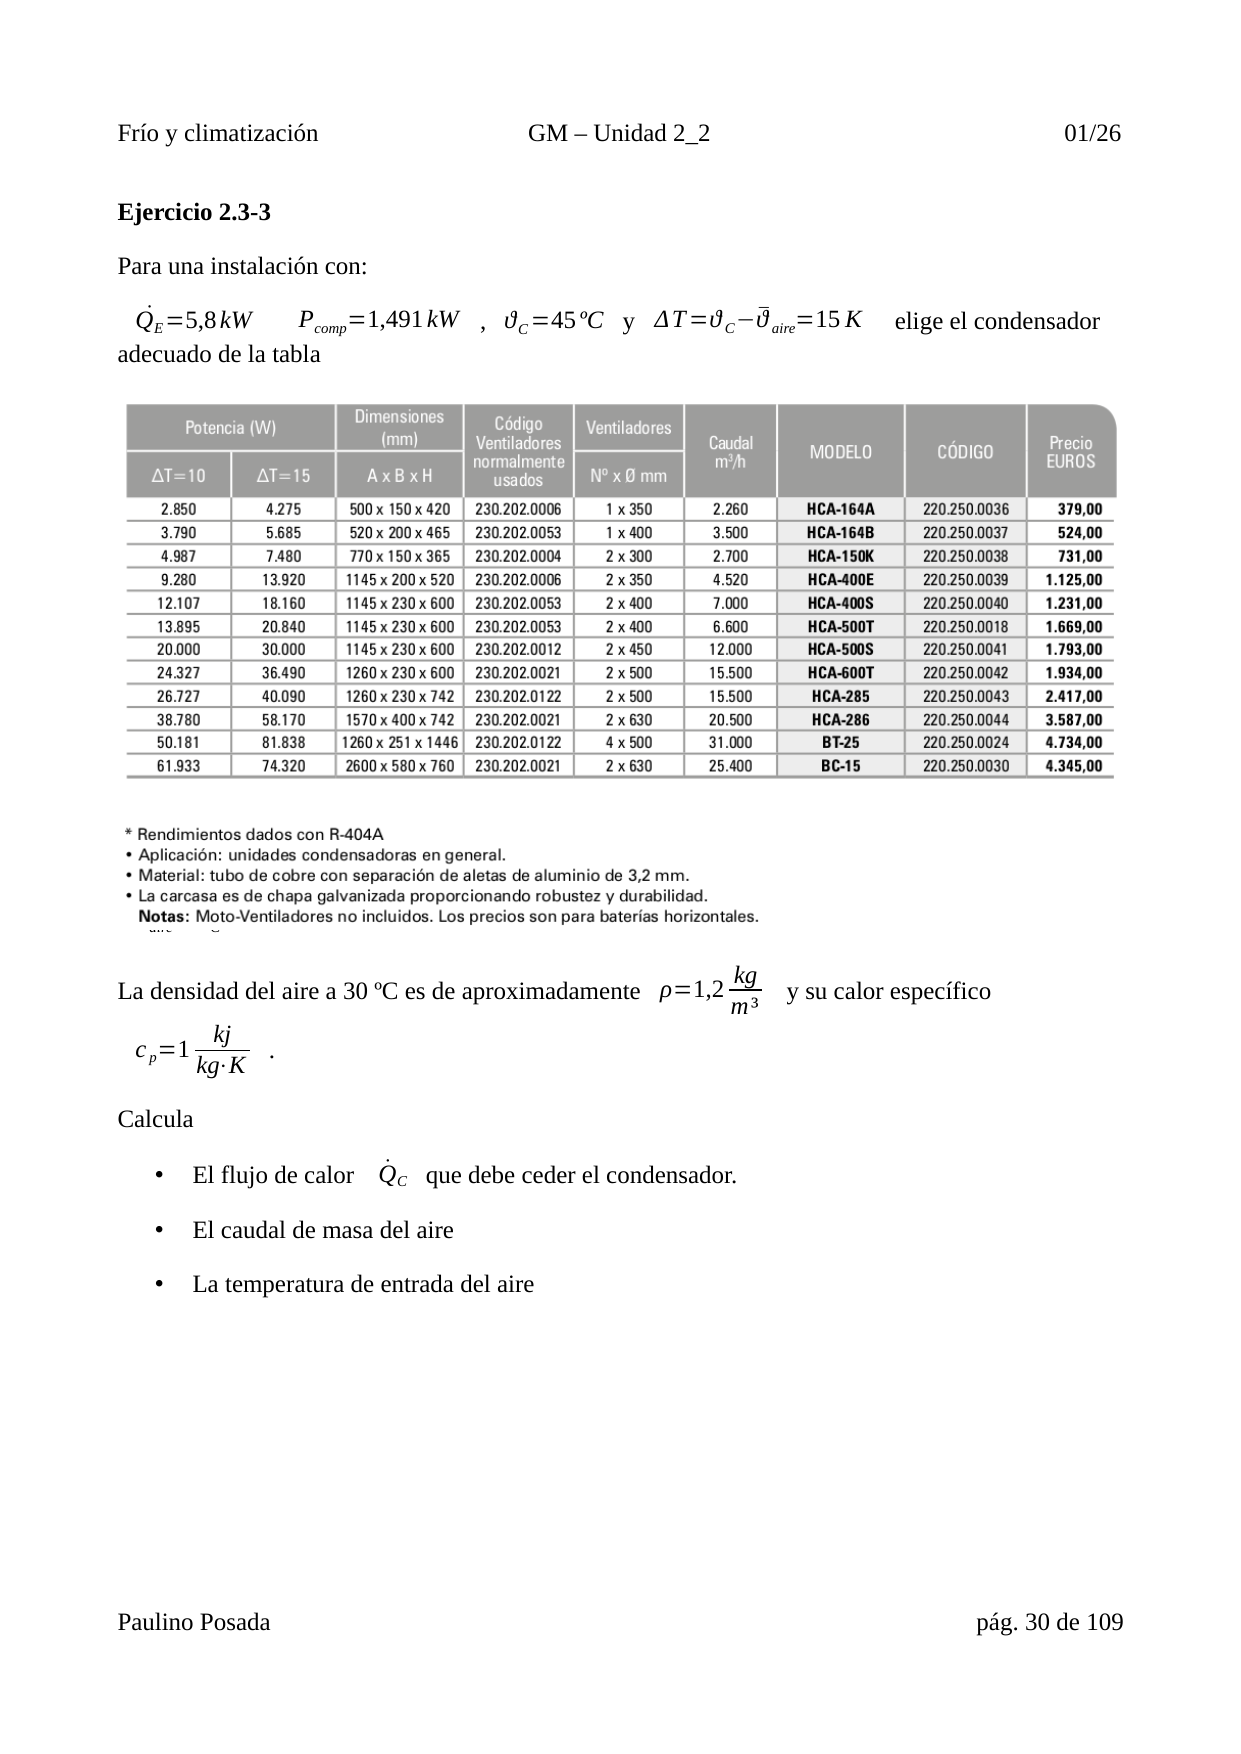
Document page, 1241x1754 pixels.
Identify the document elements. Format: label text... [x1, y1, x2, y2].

picture [117, 397, 1122, 930]
text Para una instalación con: [117, 251, 1123, 280]
text Ejercicio 2.3-3 [117, 197, 1123, 226]
text Se deduce que la temperatura media del aire en el condensador será de .. [117, 875, 1123, 936]
text ,y elige el condensador adecuado de la tabla [117, 305, 1123, 366]
text Calcula [117, 1104, 1123, 1133]
list La temperatura de entrada del aire [155, 1269, 1123, 1298]
list El flujo de calor que debe ceder el condensador. [155, 1158, 1123, 1190]
text La densidad del aire a 30 ºC es de aproximadamente y su calor específico . [117, 961, 1123, 1079]
list El caudal de masa del aire [155, 1215, 1123, 1244]
